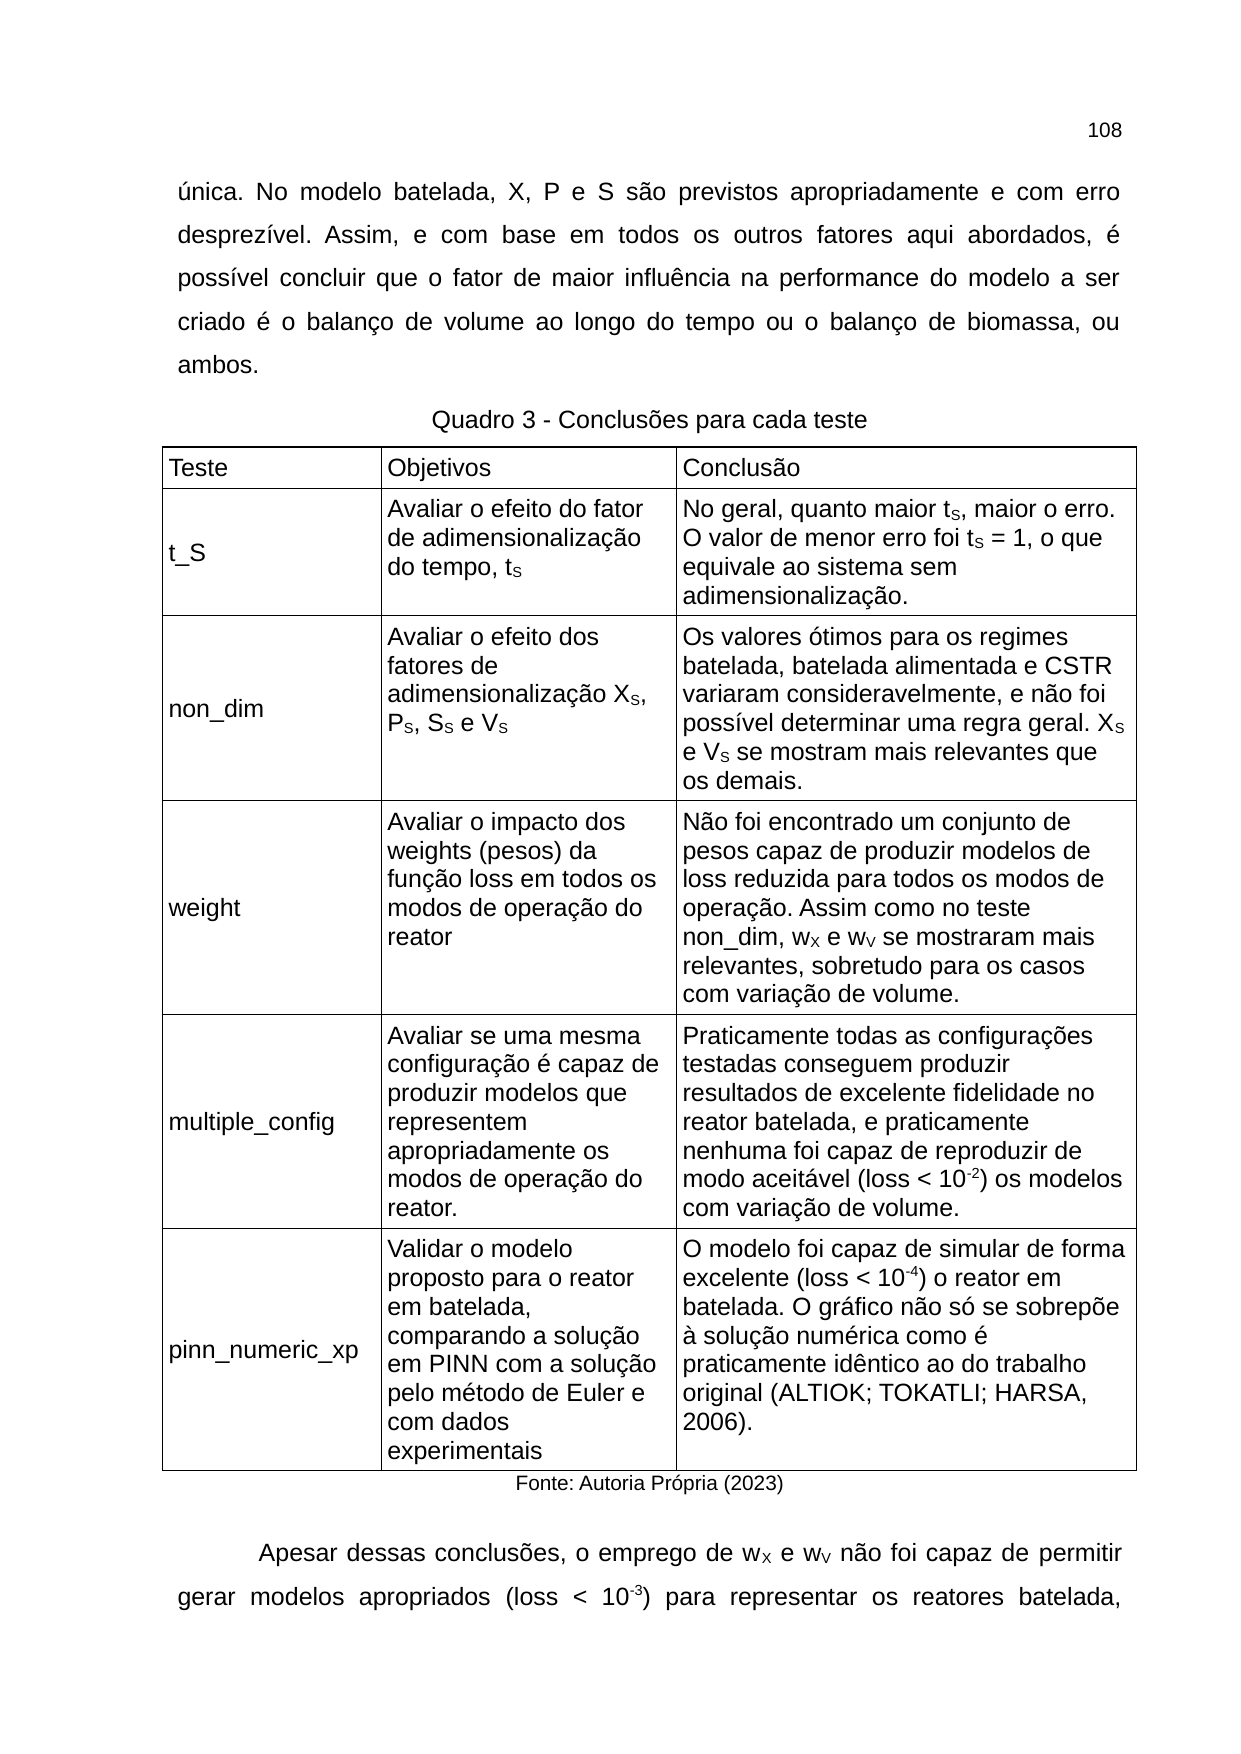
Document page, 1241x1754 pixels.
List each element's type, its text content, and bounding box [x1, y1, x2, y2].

text Fonte: Autoria Própria (2023) [177, 1471, 1122, 1495]
table_cell non_dim [163, 616, 381, 800]
table_cell pinn_numeric_xp [163, 1229, 381, 1470]
table_cell Avaliar o efeito do fator de adimensionalização do tempo, tS [382, 489, 676, 615]
table_cell Praticamente todas as configurações testadas conseguem produzir resultados de excelente fidelidade no reator batelada, e praticamente nenhuma foi capaz de reproduzir de modo aceitável (loss < 10-2) os modelos com variação de volume. [677, 1015, 1136, 1228]
table_cell No geral, quanto maior tS, maior o erro. O valor de menor erro foi tS = 1, o que equivale ao sistema sem adimensionalização. [677, 489, 1136, 615]
text Apesar dessas conclusões, o emprego de wX e wV não foi capaz de permitir gerar modelos apropriados (loss < 10-3) para representar os reatores batelada, [177, 1538, 1122, 1610]
table_header Teste [163, 448, 381, 488]
table_cell Os valores ótimos para os regimes batelada, batelada alimentada e CSTR variaram consideravelmente, e não foi possível determinar uma regra geral. XS e VS se mostram mais relevantes que os demais. [677, 616, 1136, 800]
table_cell t_S [163, 489, 381, 615]
table_cell weight [163, 801, 381, 1014]
table_header Conclusão [677, 448, 1136, 488]
table_cell Avaliar o efeito dos fatores de adimensionalização XS, PS, SS e VS [382, 616, 676, 800]
table_cell Avaliar o impacto dos weights (pesos) da função loss em todos os modos de operação do reator [382, 801, 676, 1014]
table_cell multiple_config [163, 1015, 381, 1228]
table_cell Avaliar se uma mesma configuração é capaz de produzir modelos que representem apropriadamente os modos de operação do reator. [382, 1015, 676, 1228]
table_cell Não foi encontrado um conjunto de pesos capaz de produzir modelos de loss reduzida para todos os modos de operação. Assim como no teste non_dim, wX e wV se mostraram mais relevantes, sobretudo para os casos com variação de volume. [677, 801, 1136, 1014]
table_cell O modelo foi capaz de simular de forma excelente (loss < 10-4) o reator em batelada. O gráfico não só se sobrepõe à solução numérica como é praticamente idêntico ao do trabalho original (ALTIOK; TOKATLI; HARSA, 2006). [677, 1229, 1136, 1470]
text única. No modelo batelada, X, P e S são previstos apropriadamente e com erro desprezível. Assim, e com base em todos os outros fatores aqui abordados, é possível concluir que o fator de maior influência na performance do modelo a ser criado é o balanço de volume ao longo do tempo ou o balanço de biomassa, ou ambos. [177, 177, 1122, 378]
table_cell Validar o modelo proposto para o reator em batelada, comparando a solução em PINN com a solução pelo método de Euler e com dados experimentais [382, 1229, 676, 1470]
text Quadro 3 - Conclusões para cada teste [177, 405, 1122, 434]
table_header Objetivos [382, 448, 676, 488]
